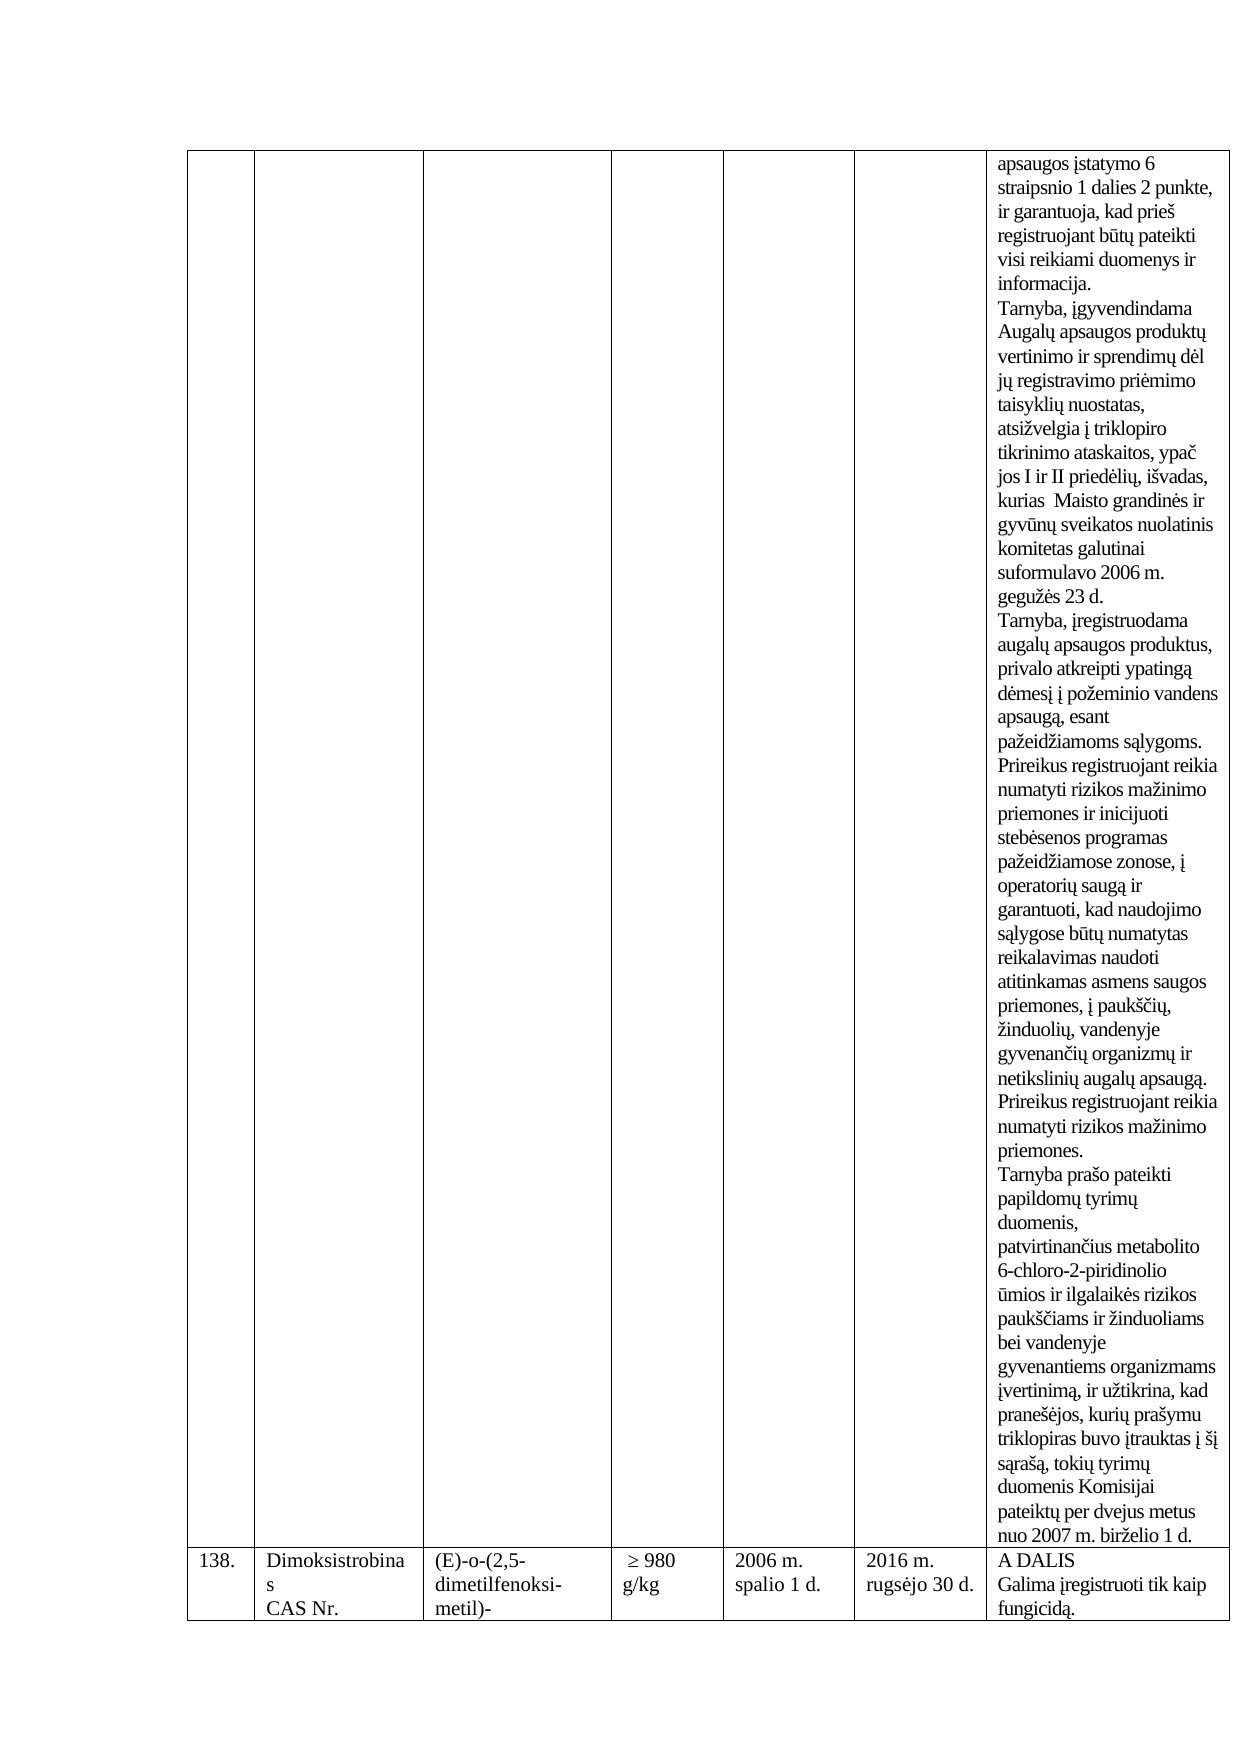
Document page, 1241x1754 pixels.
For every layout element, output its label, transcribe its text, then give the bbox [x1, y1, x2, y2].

table_cell [855, 151, 986, 1547]
table_cell [424, 151, 611, 1547]
table_cell 2006 m. spalio 1 d. [724, 1548, 854, 1620]
table_cell apsaugos įstatymo 6 straipsnio 1 dalies 2 punkte, ir garantuoja, kad prieš registruojant būtų pateikti visi reikiami duomenys ir informacija. Tarnyba, įgyvendindama Augalų apsaugos produktų vertinimo ir sprendimų dėl jų registravimo priėmimo taisyklių nuostatas, atsižvelgia į triklopiro tikrinimo ataskaitos, ypač jos I ir II priedėlių, išvadas, kurias Maisto grandinės ir gyvūnų sveikatos nuolatinis komitetas galutinai suformulavo 2006 m. gegužės 23 d. Tarnyba, įregistruodama augalų apsaugos produktus, privalo atkreipti ypatingą dėmesį į požeminio vandens apsaugą, esant pažeidžiamoms sąlygoms. Prireikus registruojant reikia numatyti rizikos mažinimo priemones ir inicijuoti stebėsenos programas pažeidžiamose zonose, į operatorių saugą ir garantuoti, kad naudojimo sąlygose būtų numatytas reikalavimas naudoti atitinkamas asmens saugos priemones, į paukščių, žinduolių, vandenyje gyvenančių organizmų ir netikslinių augalų apsaugą. Prireikus registruojant reikia numatyti rizikos mažinimo priemones. Tarnyba prašo pateikti papildomų tyrimų duomenis, patvirtinančius metabolito 6-chloro-2-piridinolio ūmios ir ilgalaikės rizikos paukščiams ir žinduoliams bei vandenyje gyvenantiems organizmams įvertinimą, ir užtikrina, kad pranešėjos, kurių prašymu triklopiras buvo įtrauktas į šį sąrašą, tokių tyrimų duomenis Komisijai pateiktų per dvejus metus nuo 2007 m. birželio 1 d. [987, 151, 1229, 1547]
table_cell [255, 151, 423, 1547]
table_cell [612, 151, 723, 1547]
table_cell 2016 m. rugsėjo 30 d. [855, 1548, 986, 1620]
table_cell ≥ 980 g/kg [612, 1548, 723, 1620]
table_cell A DALIS Galima įregistruoti tik kaip fungicidą. [987, 1548, 1229, 1620]
table_cell [188, 151, 254, 1547]
table_cell Dimoksistrobinas CAS Nr. [255, 1548, 423, 1620]
table_cell (E)-o-(2,5-dimetilfenoksi-metil)- [424, 1548, 611, 1620]
table_cell [724, 151, 854, 1547]
table_cell 138. [188, 1548, 254, 1620]
